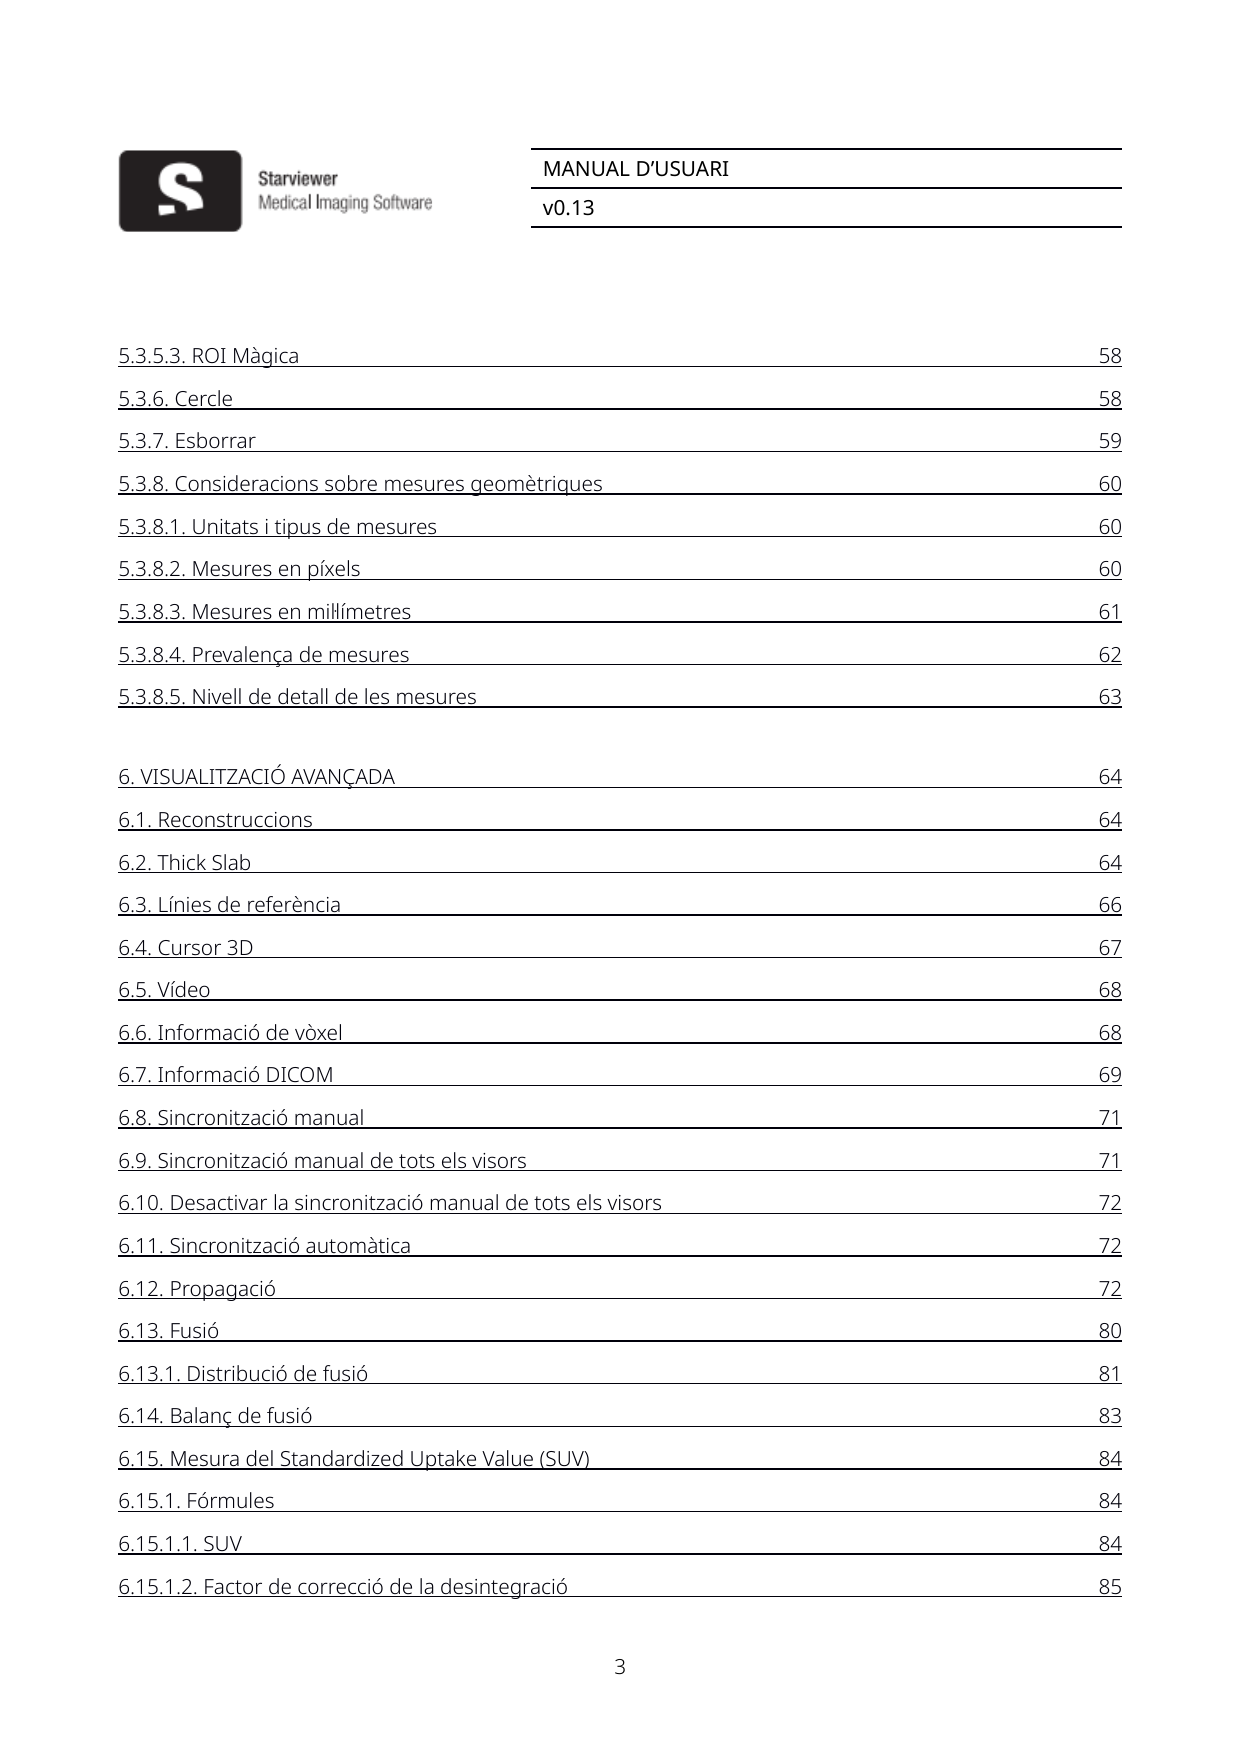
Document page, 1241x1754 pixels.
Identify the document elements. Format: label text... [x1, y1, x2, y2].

text 6.15.1. Fórmules 84 [118, 1487, 1122, 1511]
text 6.15.1.2. Factor de correcció de la desintegració 85 [118, 1572, 1122, 1596]
text 6.8. Sincronització manual 71 [118, 1103, 1122, 1127]
text 5.3.8.1. Unitats i tipus de mesures 60 [118, 512, 1122, 536]
text 6.13.1. Distribució de fusió 81 [118, 1359, 1122, 1383]
text 6.7. Informació DICOM 69 [118, 1061, 1122, 1085]
text 6.10. Desactivar la sincronització manual de tots els visors 72 [118, 1188, 1122, 1213]
text 6.4. Cursor 3D 67 [118, 933, 1122, 957]
text 6.1. Reconstruccions 64 [118, 805, 1122, 829]
text 6.6. Informació de vòxel 68 [118, 1018, 1122, 1042]
text 5.3.8.2. Mesures en píxels 60 [118, 554, 1122, 579]
text 6.15. Mesura del Standardized Uptake Value (SUV) 84 [118, 1444, 1122, 1468]
text 6.12. Propagació 72 [118, 1274, 1122, 1298]
text 5.3.8.3. Mesures en mil·límetres 61 [118, 597, 1122, 621]
text 6.2. Thick Slab 64 [118, 848, 1122, 872]
text 6.9. Sincronització manual de tots els visors 71 [118, 1146, 1122, 1170]
text 6.11. Sincronització automàtica 72 [118, 1231, 1122, 1255]
text 6.13. Fusió 80 [118, 1316, 1122, 1340]
text 6. Visualització Avançada 64 [118, 762, 1122, 787]
text 5.3.7. Esborrar 59 [118, 427, 1122, 451]
text 5.3.8.4. Prevalença de mesures 62 [118, 640, 1122, 664]
text 6.3. Línies de referència 66 [118, 890, 1122, 914]
text 5.3.8. Consideracions sobre mesures geomètriques 60 [118, 469, 1122, 493]
text 6.5. Vídeo 68 [118, 975, 1122, 999]
text 6.15.1.1. SUV 84 [118, 1529, 1122, 1553]
text 5.3.6. Cercle 58 [118, 384, 1122, 408]
text 6.14. Balanç de fusió 83 [118, 1401, 1122, 1426]
text 5.3.5.3. ROI Màgica 58 [118, 341, 1122, 366]
text 5.3.8.5. Nivell de detall de les mesures 63 [118, 682, 1122, 706]
